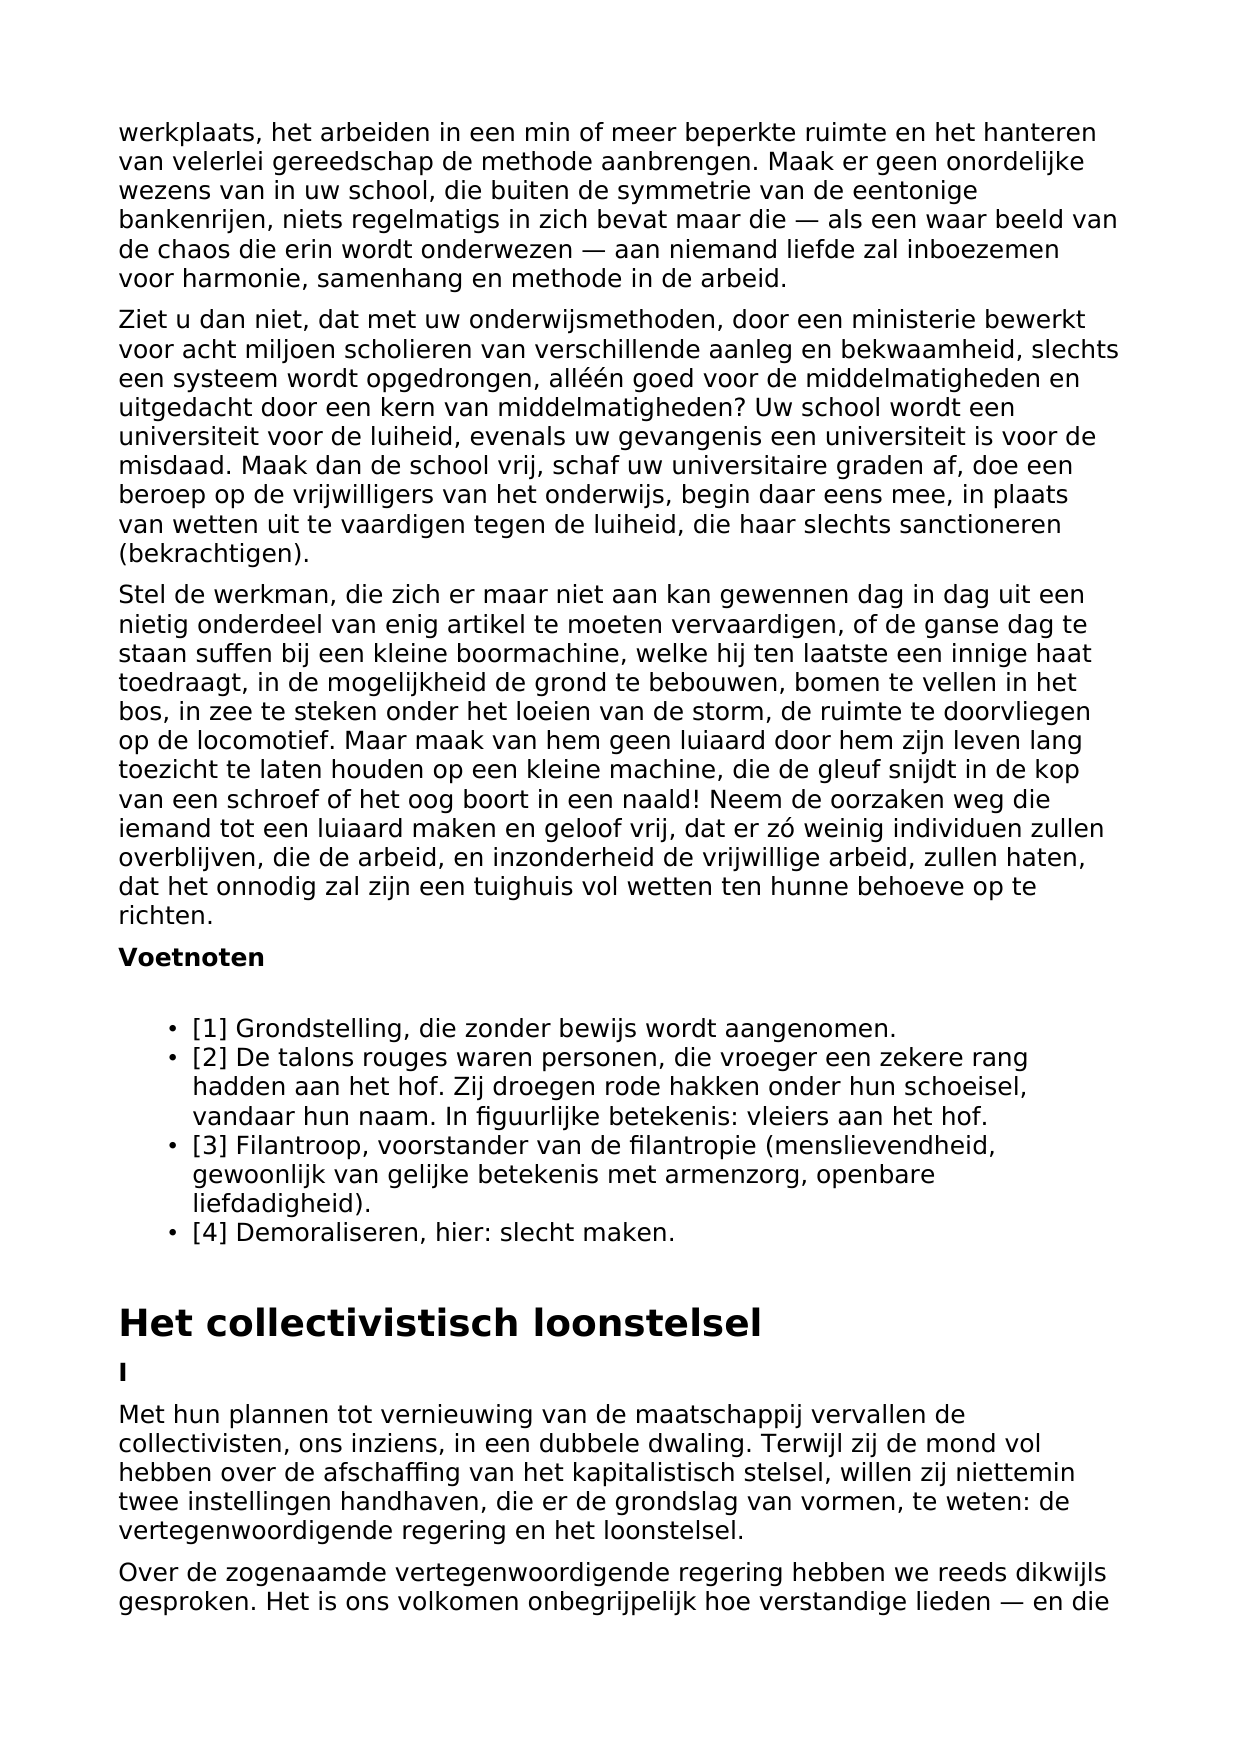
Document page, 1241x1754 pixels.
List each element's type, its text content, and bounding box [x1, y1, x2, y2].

subtitle Het collectivistisch loonstelsel [118, 1302, 1122, 1346]
text Stel de werkman, die zich er maar niet aan kan gewennen dag in dag uit een nietig onderdeel van enig artikel te moeten vervaardigen, of de ganse dag te staan suffen bij een kleine boormachine, welke hij ten laatste een innige haat toedraagt, in de mogelijkheid de grond te bebouwen, bomen te vellen in het bos, in zee te steken onder het loeien van de storm, de ruimte te doorvliegen op de locomotief. Maar maak van hem geen luiaard door hem zijn leven lang toezicht te laten houden op een kleine machine, die de gleuf snijdt in de kop van een schroef of het oog boort in een naald! Neem de oorzaken weg die iemand tot een luiaard maken en geloof vrij, dat er zó weinig individuen zullen overblijven, die de arbeid, en inzonderheid de vrijwillige arbeid, zullen haten, dat het onnodig zal zijn een tuighuis vol wetten ten hunne behoeve op te richten. [118, 581, 1122, 931]
text I [118, 1358, 1122, 1387]
list [3] Filantroop, voorstander van de filantropie (menslievendheid, gewoonlijk van gelijke betekenis met armenzorg, openbare liefdadigheid). [177, 1131, 1122, 1218]
text Ziet u dan niet, dat met uw onderwijsmethoden, door een ministerie bewerkt voor acht miljoen scholieren van verschillende aanleg en bekwaamheid, slechts een systeem wordt opgedrongen, alléén goed voor de middelmatigheden en uitgedacht door een kern van middelmatigheden? Uw school wordt een universiteit voor de luiheid, evenals uw gevangenis een universiteit is voor de misdaad. Maak dan de school vrij, schaf uw universitaire graden af, doe een beroep op de vrijwilligers van het onderwijs, begin daar eens mee, in plaats van wetten uit te vaardigen tegen de luiheid, die haar slechts sanctioneren (bekrachtigen). [118, 306, 1122, 568]
text Voetnoten [118, 943, 1122, 972]
list [2] De talons rouges waren personen, die vroeger een zekere rang hadden aan het hof. Zij droegen rode hakken onder hun schoeisel, vandaar hun naam. In figuurlijke betekenis: vleiers aan het hof. [177, 1043, 1122, 1131]
list [4] Demoraliseren, hier: slecht maken. [177, 1218, 1122, 1248]
text werkplaats, het arbeiden in een min of meer beperkte ruimte en het hanteren van velerlei gereedschap de methode aanbrengen. Maak er geen onordelijke wezens van in uw school, die buiten de symmetrie van de eentonige bankenrijen, niets regelmatigs in zich bevat maar die — als een waar beeld van de chaos die erin wordt onderwezen — aan niemand liefde zal inboezemen voor harmonie, samenhang en methode in de arbeid. [118, 118, 1122, 293]
text Over de zogenaamde vertegenwoordigende regering hebben we reeds dikwijls gesproken. Het is ons volkomen onbegrijpelijk hoe verstandige lieden — en die [118, 1558, 1122, 1617]
list [1] Grondstelling, die zonder bewijs wordt aangenomen. [177, 1014, 1122, 1043]
text Met hun plannen tot vernieuwing van de maatschappij vervallen de collectivisten, ons inziens, in een dubbele dwaling. Terwijl zij de mond vol hebben over de afschaffing van het kapitalistisch stelsel, willen zij niettemin twee instellingen handhaven, die er de grondslag van vormen, te weten: de vertegenwoordigende regering en het loonstelsel. [118, 1400, 1122, 1546]
